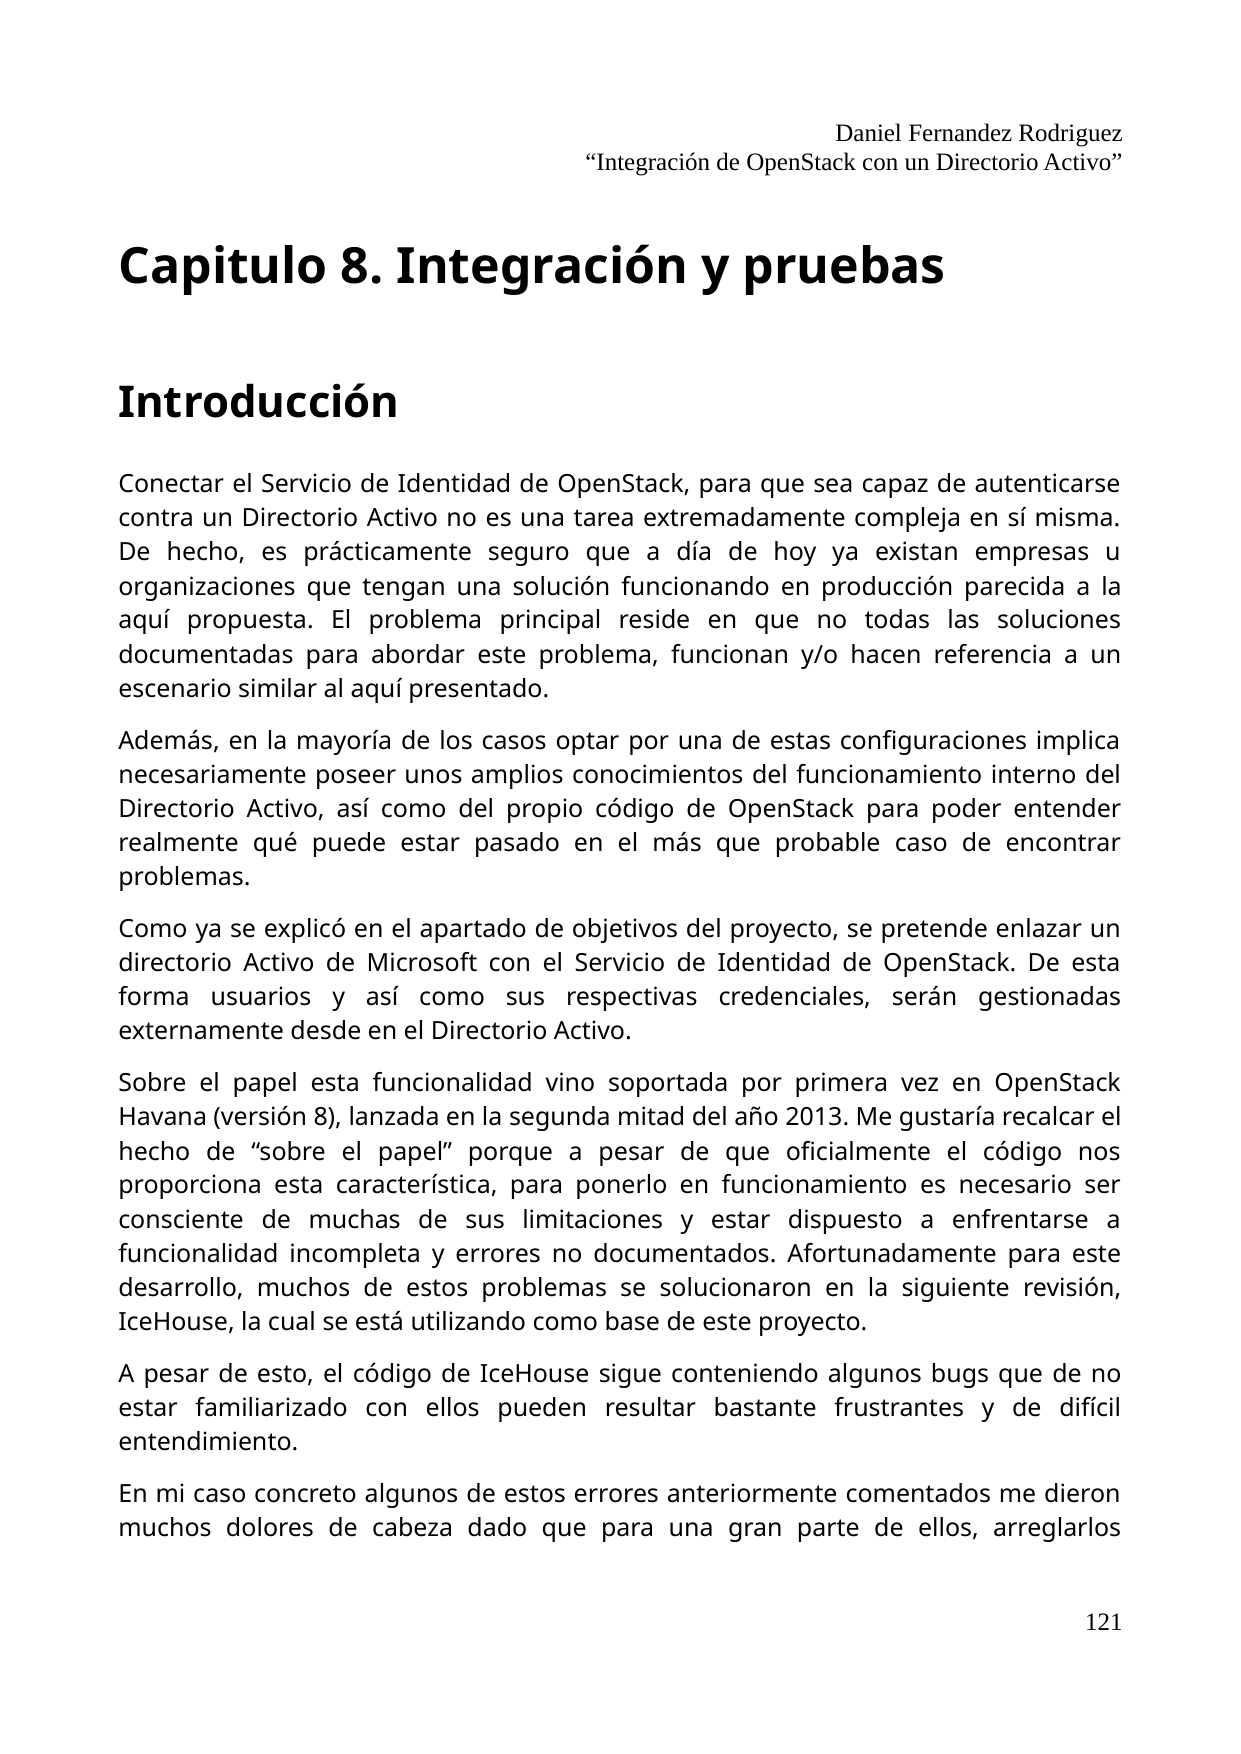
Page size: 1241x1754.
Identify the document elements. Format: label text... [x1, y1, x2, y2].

text Como ya se explicó en el apartado de objetivos del proyecto, se pretende enlazar un directorio Activo de Microsoft con el Servicio de Identidad de OpenStack. De esta forma usuarios y así como sus respectivas credenciales, serán gestionadas externamente desde en el Directorio Activo. [118, 911, 1122, 1047]
text Además, en la mayoría de los casos optar por una de estas configuraciones implica necesariamente poseer unos amplios conocimientos del funcionamiento interno del Directorio Activo, así como del propio código de OpenStack para poder entender realmente qué puede estar pasado en el más que probable caso de encontrar problemas. [118, 722, 1122, 893]
text A pesar de esto, el código de IceHouse sigue conteniendo algunos bugs que de no estar familiarizado con ellos pueden resultar bastante frustrantes y de difícil entendimiento. [118, 1356, 1122, 1458]
text En mi caso concreto algunos de estos errores anteriormente comentados me dieron muchos dolores de cabeza dado que para una gran parte de ellos, arreglarlos [118, 1476, 1122, 1544]
text Sobre el papel esta funcionalidad vino soportada por primera vez en OpenStack Havana (versión 8), lanzada en la segunda mitad del año 2013. Me gustaría recalcar el hecho de “sobre el papel” porque a pesar de que oficialmente el código nos proporciona esta característica, para ponerlo en funcionamiento es necesario ser consciente de muchas de sus limitaciones y estar dispuesto a enfrentarse a funcionalidad incompleta y errores no documentados. Afortunadamente para este desarrollo, muchos de estos problemas se solucionaron en la siguiente revisión, IceHouse, la cual se está utilizando como base de este proyecto. [118, 1065, 1122, 1337]
title Capitulo 8. Integración y pruebas [118, 230, 1122, 298]
text Conectar el Servicio de Identidad de OpenStack, para que sea capaz de autenticarse contra un Directorio Activo no es una tarea extremadamente compleja en sí misma. De hecho, es prácticamente seguro que a día de hoy ya existan empresas u organizaciones que tengan una solución funcionando en producción parecida a la aquí propuesta. El problema principal reside en que no todas las soluciones documentadas para abordar este problema, funcionan y/o hacen referencia a un escenario similar al aquí presentado. [118, 466, 1122, 704]
subtitle Introducción [118, 370, 1122, 430]
